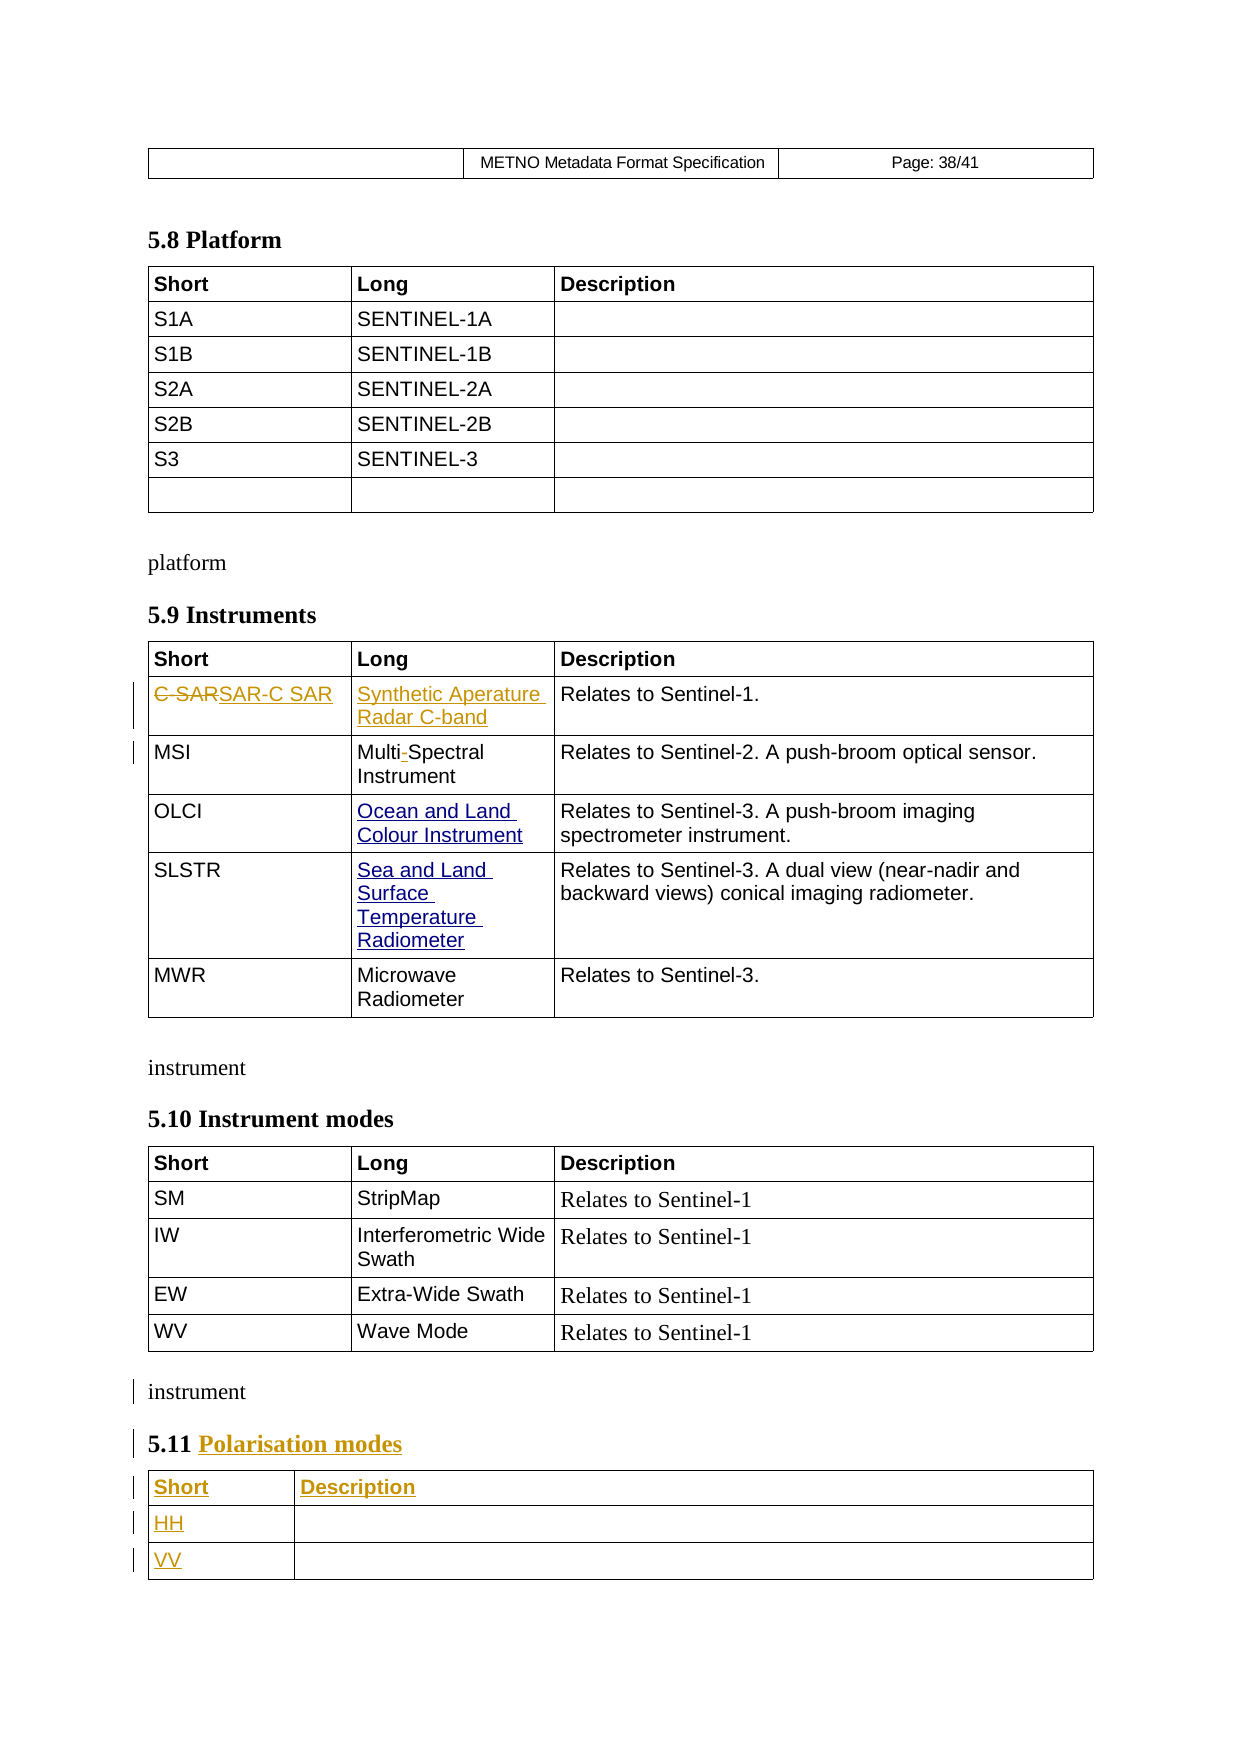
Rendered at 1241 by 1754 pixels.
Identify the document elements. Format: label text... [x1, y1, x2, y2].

subtitle Platform [148, 226, 1093, 254]
table_cell EW [149, 1278, 351, 1314]
text instrument [148, 1379, 1093, 1404]
table_cell MSI [149, 736, 351, 794]
table_cell S2A [149, 373, 351, 407]
table_header Description [555, 1147, 1093, 1181]
table_cell SM [149, 1182, 351, 1218]
table_cell Relates to Sentinel-1. [555, 677, 1093, 735]
table_cell Relates to Sentinel-2. A push-broom optical sensor. [555, 736, 1093, 794]
table_cell Sea and Land Surface Temperature Radiometer [352, 853, 554, 958]
table_cell [295, 1506, 1093, 1542]
subtitle Instruments [148, 601, 1093, 629]
table_cell [555, 408, 1093, 442]
table_cell [295, 1543, 1093, 1579]
table_cell IW [149, 1219, 351, 1277]
table_cell S1A [149, 302, 351, 336]
table_header Description [295, 1471, 1093, 1505]
subtitle Instrument modes [148, 1105, 1093, 1133]
table_cell SLSTR [149, 853, 351, 958]
table_cell Multi-Spectral Instrument [352, 736, 554, 794]
table_cell S2B [149, 408, 351, 442]
table_cell SENTINEL-2A [352, 373, 554, 407]
table_header Short [149, 267, 351, 301]
table_cell Relates to Sentinel-1 [555, 1182, 1093, 1218]
table_cell WV [149, 1315, 351, 1351]
table_header Long [352, 642, 554, 676]
table_cell Relates to Sentinel-3. [555, 959, 1093, 1017]
text platform [148, 550, 1093, 576]
subtitle Polarisation modes [148, 1429, 1093, 1457]
table_cell Microwave Radiometer [352, 959, 554, 1017]
table_cell Relates to Sentinel-1 [555, 1278, 1093, 1314]
table_cell [555, 337, 1093, 372]
table_header Description [555, 267, 1093, 301]
table_cell Relates to Sentinel-1 [555, 1219, 1093, 1277]
table_cell Synthetic Aperature Radar C-band [352, 677, 554, 735]
table_cell S3 [149, 443, 351, 477]
table_cell Relates to Sentinel-3. A dual view (near-nadir and backward views) conical imaging radiometer. [555, 853, 1093, 958]
table_cell OLCI [149, 795, 351, 852]
table_cell VV [149, 1543, 294, 1579]
table_header Long [352, 1147, 554, 1181]
table_header Short [149, 1471, 294, 1505]
table_cell Relates to Sentinel-1 [555, 1315, 1093, 1351]
table_cell Extra-Wide Swath [352, 1278, 554, 1314]
table_cell Interferometric Wide Swath [352, 1219, 554, 1277]
table_cell [352, 478, 554, 512]
table_cell SENTINEL-3 [352, 443, 554, 477]
table_header Short [149, 1147, 351, 1181]
table_cell Wave Mode [352, 1315, 554, 1351]
table_cell SENTINEL-1B [352, 337, 554, 372]
text instrument [148, 1055, 1093, 1080]
table_cell SENTINEL-2B [352, 408, 554, 442]
table_cell [555, 443, 1093, 477]
table_cell MWR [149, 959, 351, 1017]
table_header Short [149, 642, 351, 676]
table_header Long [352, 267, 554, 301]
table_header Description [555, 642, 1093, 676]
table_cell S1B [149, 337, 351, 372]
table_cell Ocean and Land Colour Instrument [352, 795, 554, 852]
table_cell [555, 373, 1093, 407]
table_cell Relates to Sentinel-3. A push-broom imaging spectrometer instrument. [555, 795, 1093, 852]
table_cell HH [149, 1506, 294, 1542]
table_cell [555, 302, 1093, 336]
table_cell SENTINEL-1A [352, 302, 554, 336]
table_cell [555, 478, 1093, 512]
table_cell SAR-C SAR [149, 677, 351, 735]
table_cell [149, 478, 351, 512]
table_cell StripMap [352, 1182, 554, 1218]
